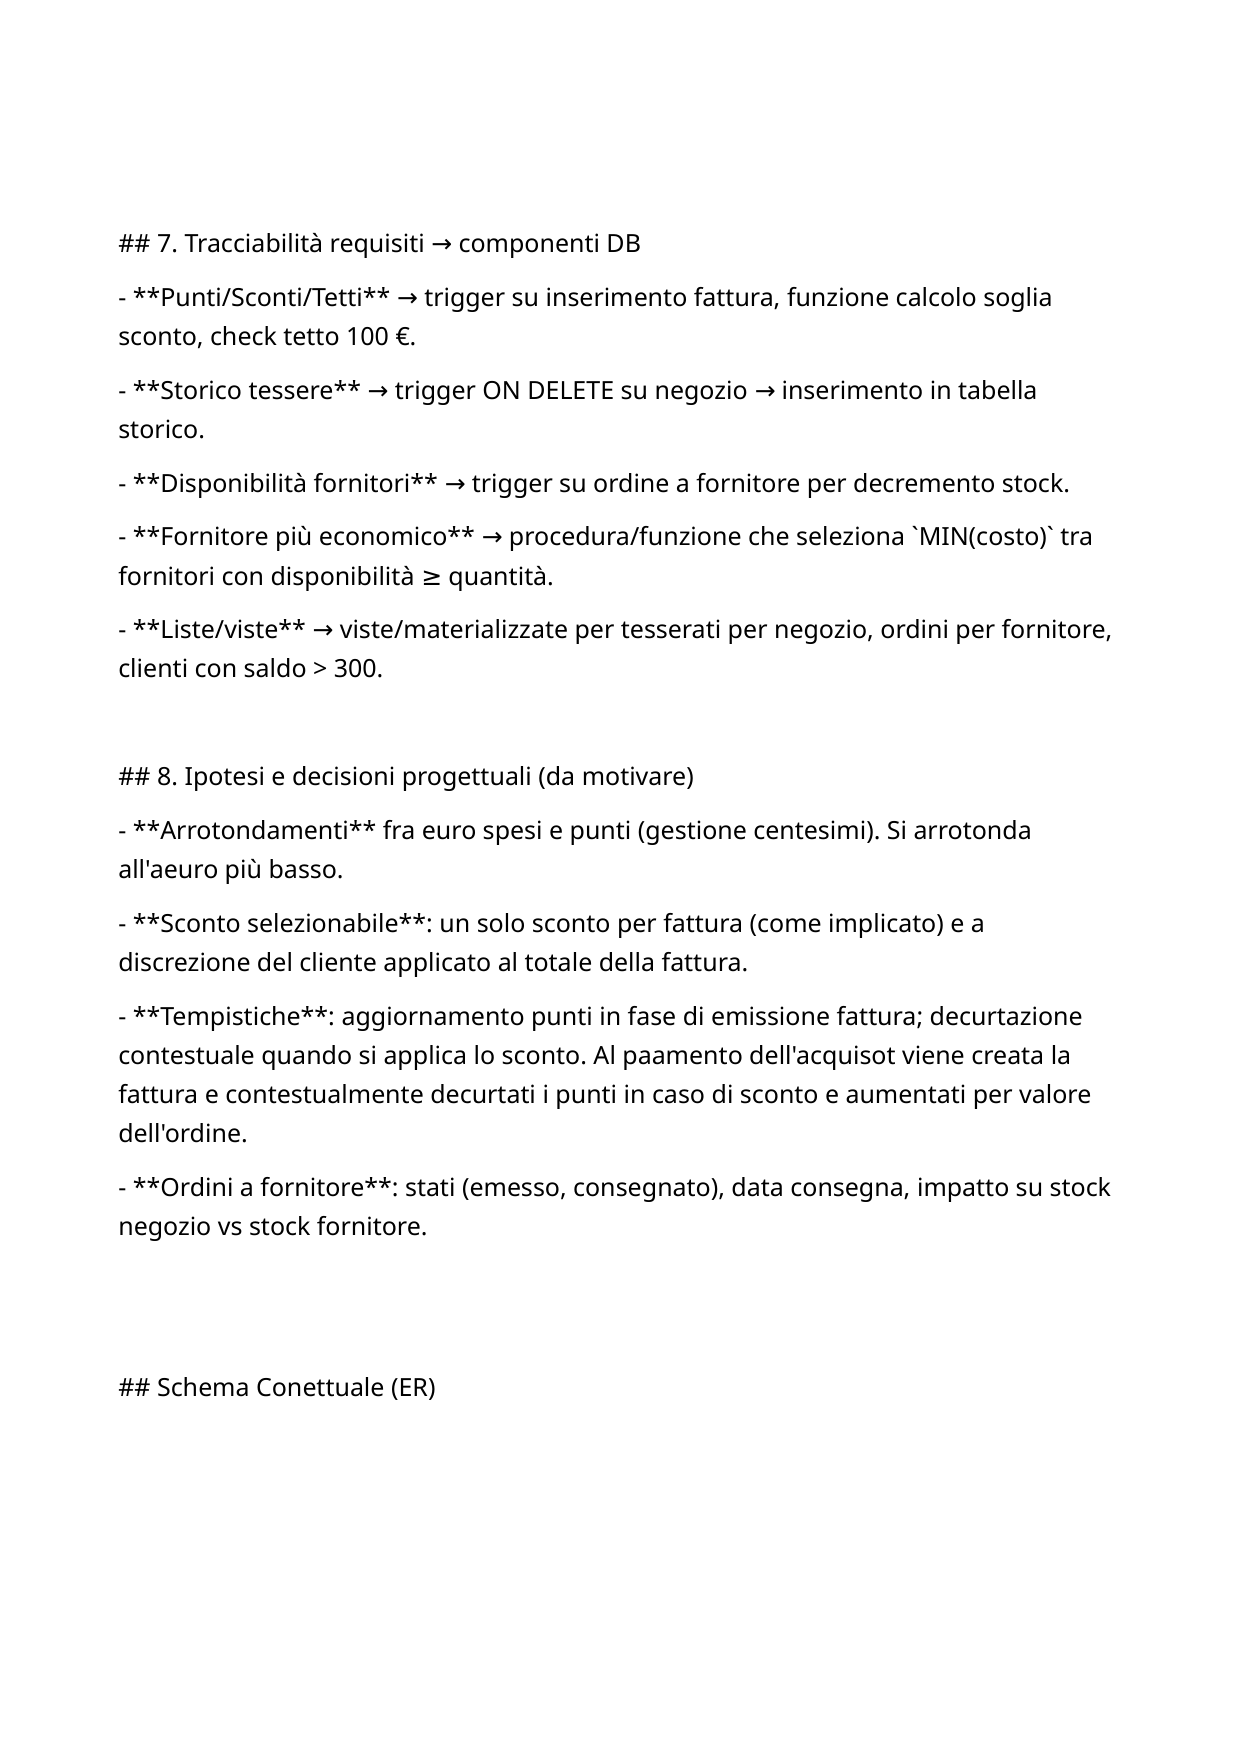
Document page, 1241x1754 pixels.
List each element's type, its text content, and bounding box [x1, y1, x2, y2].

text - **Sconto selezionabile**: un solo sconto per fattura (come implicato) e a discrezione del cliente applicato al totale della fattura. [118, 905, 1122, 978]
text - **Storico tessere** → trigger ON DELETE su negozio → inserimento in tabella storico. [118, 372, 1122, 446]
text ## 8. Ipotesi e decisioni progettuali (da motivare) [118, 758, 1122, 793]
text - **Disponibilità fornitori** → trigger su ordine a fornitore per decremento stock. [118, 465, 1122, 499]
text - **Ordini a fornitore**: stati (emesso, consegnato), data consegna, impatto su stock negozio vs stock fornitore. [118, 1169, 1122, 1243]
text - **Tempistiche**: aggiornamento punti in fase di emissione fattura; decurtazione contestuale quando si applica lo sconto. Al paamento dell'acquisot viene creata la fattura e contestualmente decurtati i punti in caso di sconto e aumentati per valore dell'ordine. [118, 998, 1122, 1150]
text - **Liste/viste** → viste/materializzate per tesserati per negozio, ordini per fornitore, clienti con saldo > 300. [118, 612, 1122, 685]
text ## Schema Conettuale (ER) [118, 1370, 1122, 1404]
text - **Arrotondamenti** fra euro spesi e punti (gestione centesimi). Si arrotonda all'aeuro più basso. [118, 812, 1122, 886]
text - **Fornitore più economico** → procedura/funzione che seleziona `MIN(costo)` tra fornitori con disponibilità ≥ quantità. [118, 519, 1122, 592]
text - **Punti/Sconti/Tetti** → trigger su inserimento fattura, funzione calcolo soglia sconto, check tetto 100 €. [118, 279, 1122, 353]
text ## 7. Tracciabilità requisiti → componenti DB [118, 226, 1122, 260]
